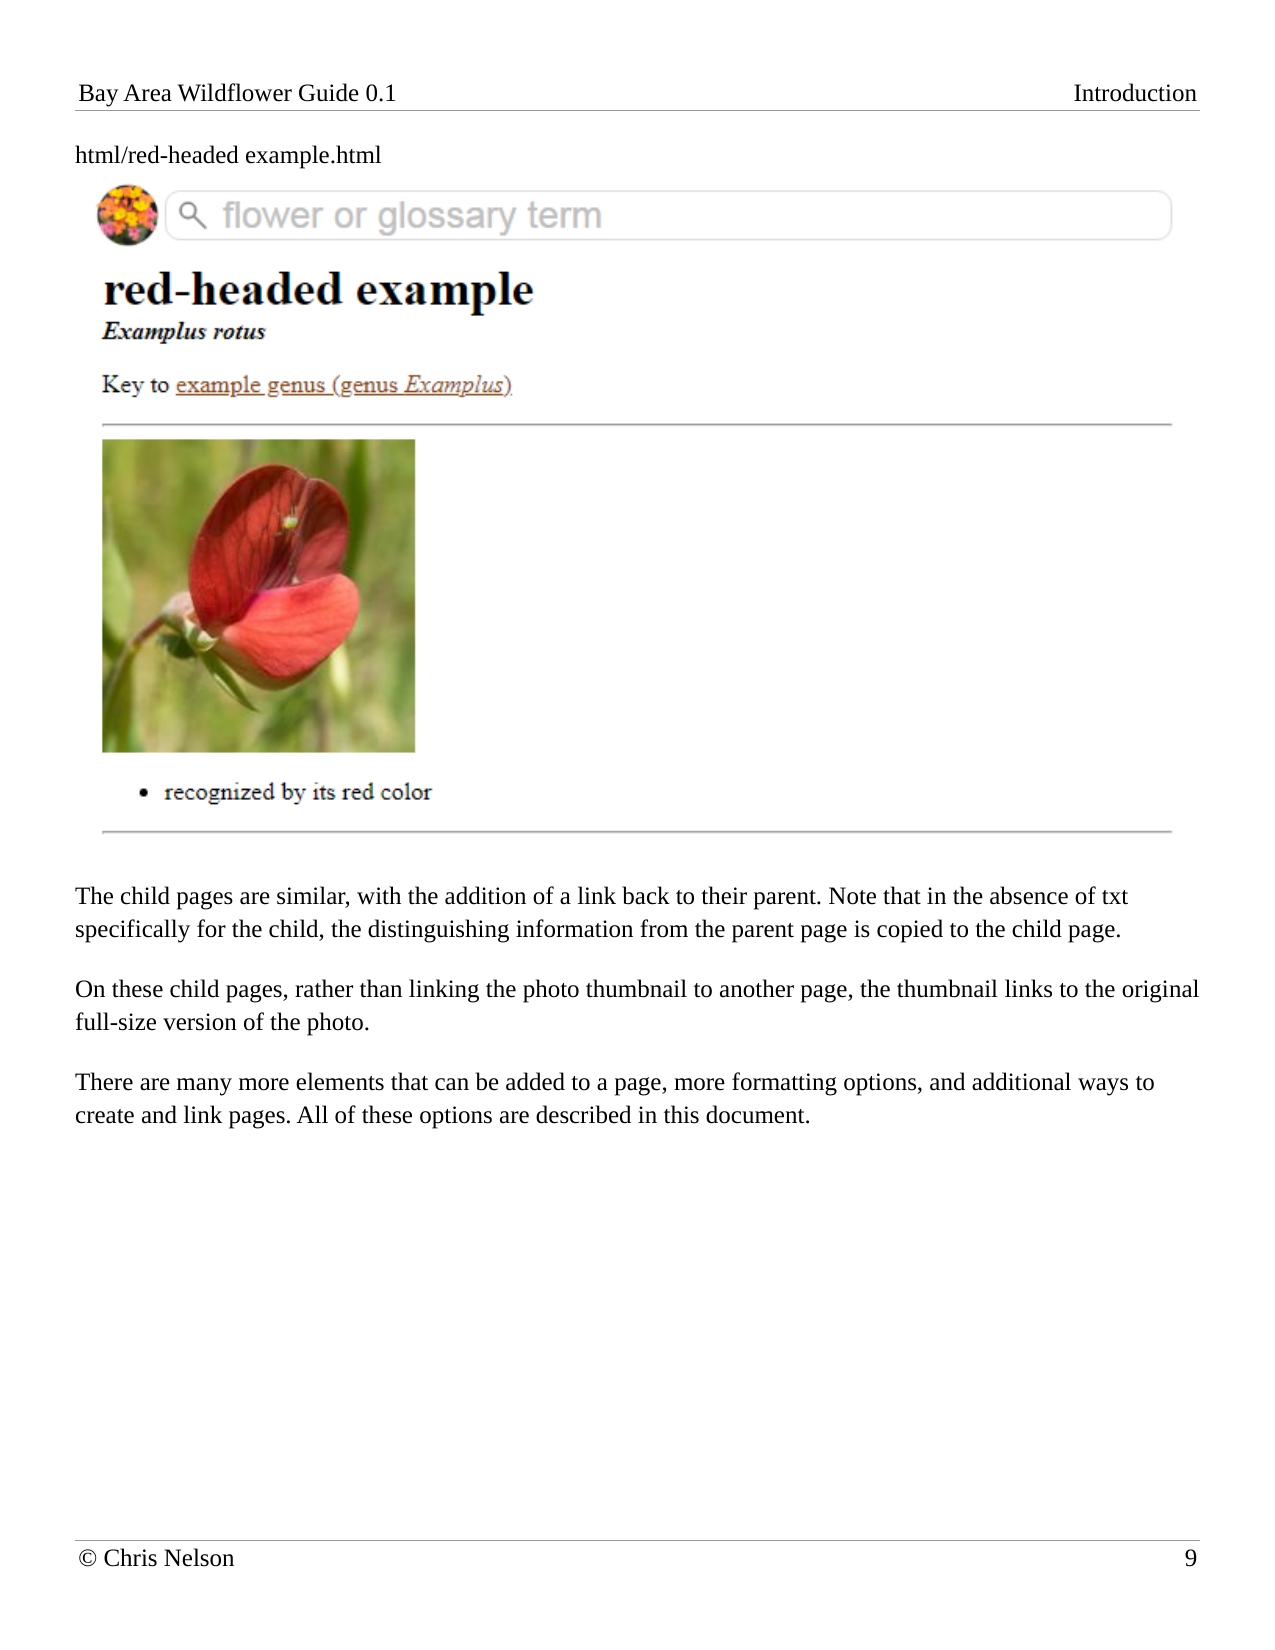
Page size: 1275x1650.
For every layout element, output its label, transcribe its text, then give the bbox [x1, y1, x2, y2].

text The child pages are similar, with the addition of a link back to their parent. Note that in the absence of txt specifically for the child, the distinguishing information from the parent page is copied to the child page. [75, 881, 1200, 942]
picture [90, 178, 1185, 850]
text On these child pages, rather than linking the photo thumbnail to another page, the thumbnail links to the original full-size version of the photo. [75, 974, 1200, 1036]
text There are many more elements that can be added to a page, more formatting options, and additional ways to create and link pages. All of these options are described in this document. [75, 1067, 1200, 1128]
text html/red-headed example.html [75, 140, 1200, 169]
